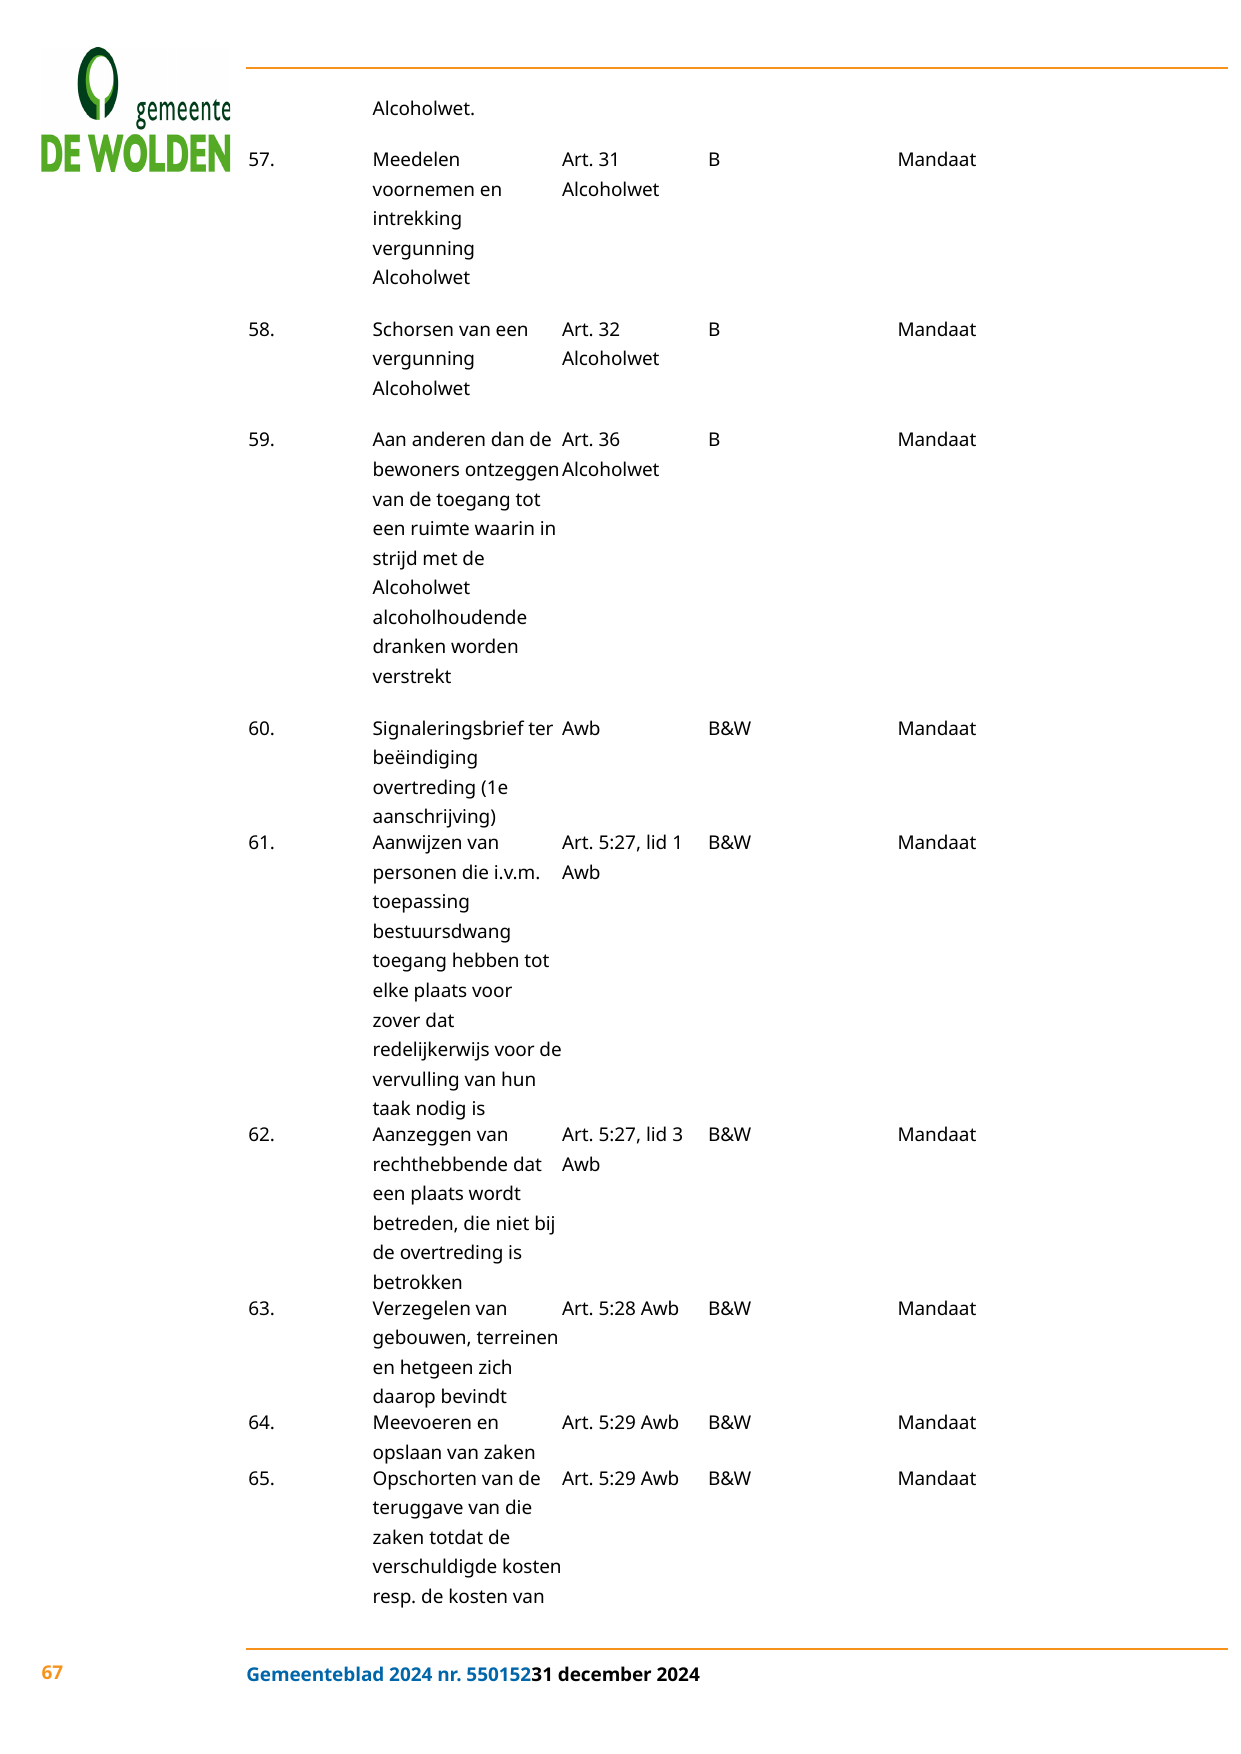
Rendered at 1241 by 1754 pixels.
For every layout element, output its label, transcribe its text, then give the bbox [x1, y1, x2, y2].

table_cell [248, 290, 372, 316]
picture [41, 47, 231, 172]
table_cell Art. 5:27, lid 3 Awb [562, 1121, 708, 1295]
table_cell [708, 401, 897, 427]
table_cell [373, 689, 562, 715]
table_cell [897, 290, 1027, 316]
table_cell Art. 5:27, lid 1 Awb [562, 829, 708, 1121]
table_cell Art. 31 Alcoholwet [562, 146, 708, 290]
table_cell Mandaat [897, 715, 1027, 829]
table_cell [708, 689, 897, 715]
table_cell Mandaat [897, 1409, 1027, 1465]
table_cell Signaleringsbrief ter beëindiging overtreding (1e aanschrijving) [373, 715, 562, 829]
table_cell Mandaat [897, 427, 1027, 689]
table_cell [1027, 829, 1152, 1121]
table_cell [562, 290, 708, 316]
table_cell [562, 401, 708, 427]
table_cell B&W [708, 1465, 897, 1609]
table_cell [1027, 290, 1152, 316]
table_cell [1027, 1121, 1152, 1295]
table_cell B [708, 427, 897, 689]
table_cell [708, 95, 897, 121]
table_cell [248, 689, 372, 715]
table_cell [373, 401, 562, 427]
table_cell [1027, 95, 1152, 121]
table_cell [708, 121, 897, 146]
table_cell 64. [248, 1409, 372, 1465]
table_cell Opschorten van de teruggave van die zaken totdat de verschuldigde kosten resp. de kosten van [373, 1465, 562, 1609]
table_cell Meevoeren en opslaan van zaken [373, 1409, 562, 1465]
table_cell [897, 689, 1027, 715]
table_cell Alcoholwet. [373, 95, 562, 121]
table_cell [1027, 1409, 1152, 1465]
table_cell Schorsen van een vergunning Alcoholwet [373, 316, 562, 401]
table_cell [1027, 689, 1152, 715]
table_cell 63. [248, 1295, 372, 1409]
table_cell [1027, 715, 1152, 829]
table_cell Art. 5:29 Awb [562, 1465, 708, 1609]
table_cell 58. [248, 316, 372, 401]
table_cell 61. [248, 829, 372, 1121]
table_cell [1027, 401, 1152, 427]
table_cell B&W [708, 1121, 897, 1295]
table_cell B&W [708, 829, 897, 1121]
table_cell [1027, 121, 1152, 146]
table_cell Mandaat [897, 1465, 1027, 1609]
table_cell [708, 290, 897, 316]
table_cell [1027, 1465, 1152, 1609]
table_cell B&W [708, 715, 897, 829]
table_cell Meedelen voornemen en intrekking vergunning Alcoholwet [373, 146, 562, 290]
table_cell [1027, 427, 1152, 689]
table_cell Art. 36 Alcoholwet [562, 427, 708, 689]
table_cell B [708, 316, 897, 401]
table_cell [897, 401, 1027, 427]
table_cell B&W [708, 1409, 897, 1465]
table_cell [248, 95, 372, 121]
table_cell Art. 5:28 Awb [562, 1295, 708, 1409]
table_cell Verzegelen van gebouwen, terreinen en hetgeen zich daarop bevindt [373, 1295, 562, 1409]
table_cell [1027, 316, 1152, 401]
table_cell Aanzeggen van rechthebbende dat een plaats wordt betreden, die niet bij de overtreding is betrokken [373, 1121, 562, 1295]
table_cell [897, 95, 1027, 121]
table_cell [1027, 1295, 1152, 1409]
table_cell [562, 121, 708, 146]
table_cell B [708, 146, 897, 290]
table_cell Art. 5:29 Awb [562, 1409, 708, 1465]
table_cell Awb [562, 715, 708, 829]
table_cell Mandaat [897, 316, 1027, 401]
table_cell [897, 121, 1027, 146]
table_cell 62. [248, 1121, 372, 1295]
table_cell [248, 401, 372, 427]
table_cell Mandaat [897, 1295, 1027, 1409]
table_cell [562, 689, 708, 715]
table_cell 59. [248, 427, 372, 689]
table_cell [373, 290, 562, 316]
table_cell Art. 32 Alcoholwet [562, 316, 708, 401]
table_cell [1027, 146, 1152, 290]
table_cell [562, 95, 708, 121]
table_cell [248, 121, 372, 146]
table_cell B&W [708, 1295, 897, 1409]
table_cell Mandaat [897, 146, 1027, 290]
table_cell Aanwijzen van personen die i.v.m. toepassing bestuursdwang toegang hebben tot elke plaats voor zover dat redelijkerwijs voor de vervulling van hun taak nodig is [373, 829, 562, 1121]
table_cell 65. [248, 1465, 372, 1609]
table_cell Aan anderen dan de bewoners ontzeggen van de toegang tot een ruimte waarin in strijd met de Alcoholwet alcoholhoudende dranken worden verstrekt [373, 427, 562, 689]
table_cell 60. [248, 715, 372, 829]
table_cell Mandaat [897, 829, 1027, 1121]
table_cell [373, 121, 562, 146]
table_cell Mandaat [897, 1121, 1027, 1295]
table_cell 57. [248, 146, 372, 290]
